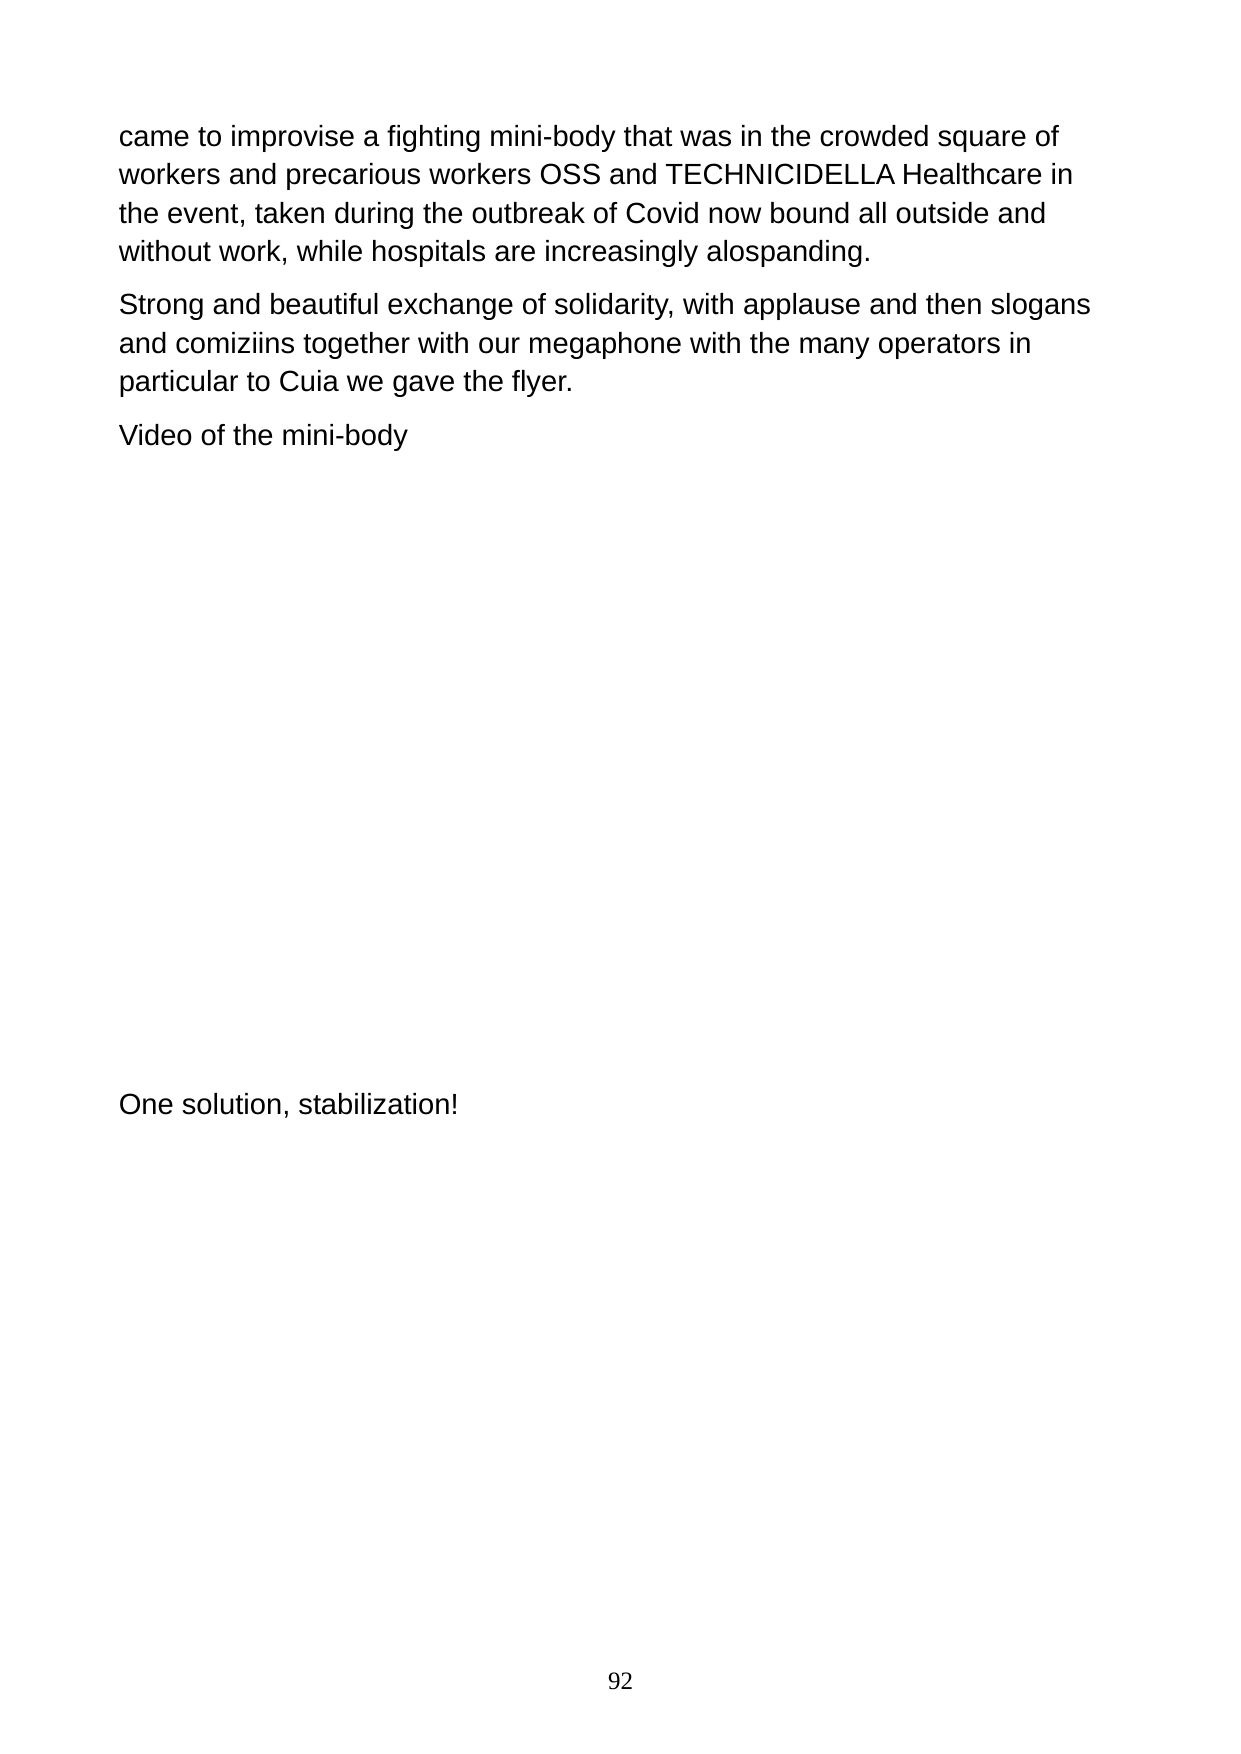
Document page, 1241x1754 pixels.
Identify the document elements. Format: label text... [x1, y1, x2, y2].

text Strong and beautiful exchange of solidarity, with applause and then slogans and comiziins together with our megaphone with the many operators in particular to Cuia we gave the flyer. [118, 287, 1122, 398]
text One solution, stabilization! [118, 471, 1122, 1121]
text Video of the mini-body [118, 417, 1122, 451]
text came to improvise a fighting mini-body that was in the crowded square of workers and precarious workers OSS and TECHNICIDELLA Healthcare in the event, taken during the outbreak of Covid now bound all outside and without work, while hospitals are increasingly alospanding. [118, 118, 1122, 268]
